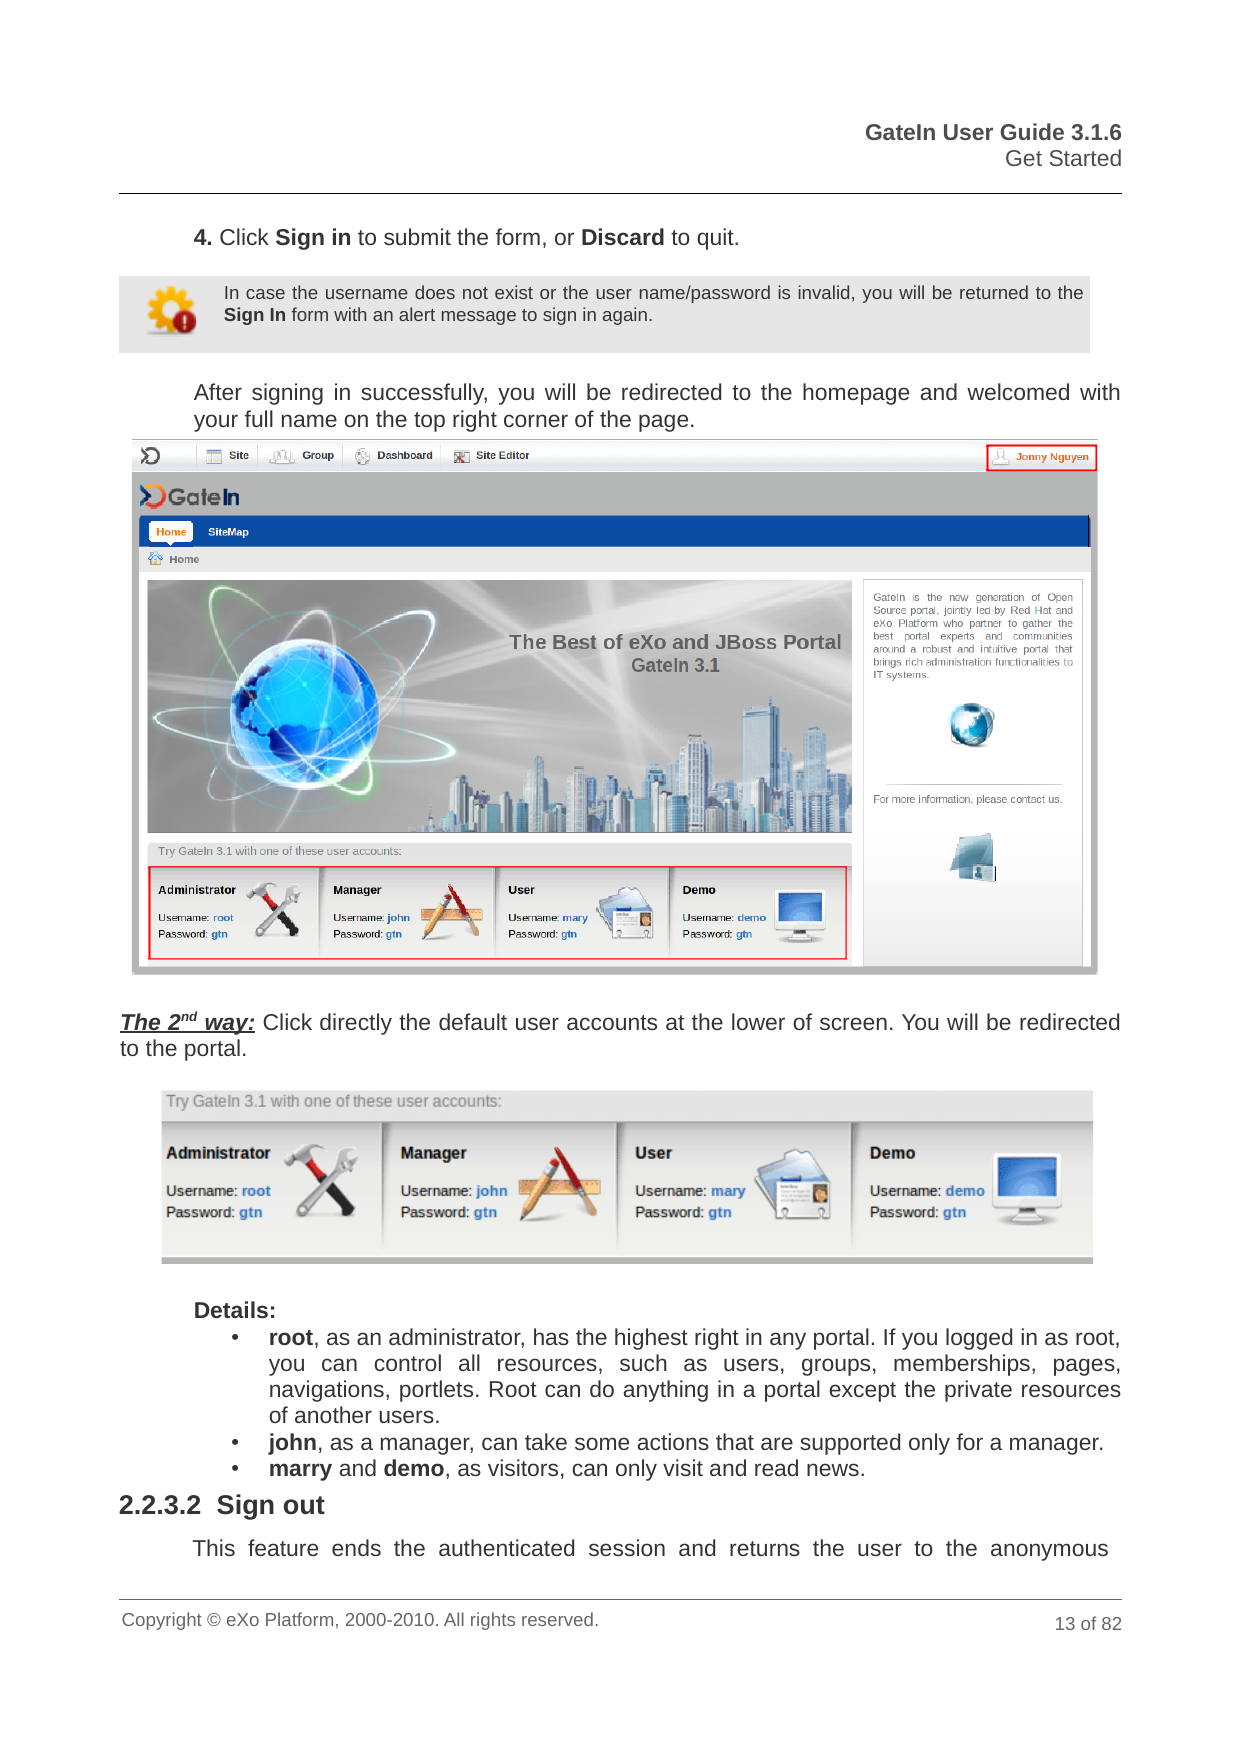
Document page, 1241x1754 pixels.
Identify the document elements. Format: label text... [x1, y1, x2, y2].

list The 2nd way: Click directly the default user accounts at the lower of screen. You will be redirected to the portal. [82, 1008, 1122, 1061]
picture [146, 286, 197, 337]
list Details: [156, 1297, 1122, 1323]
text This feature ends the authenticated session and returns the user to the anonymous [118, 1535, 1122, 1562]
picture [161, 1087, 1094, 1264]
table_header [119, 276, 217, 353]
picture [131, 439, 1098, 975]
list root, as an administrator, has the highest right in any portal. If you logged in as root, you can control all resources, such as users, groups, memberships, pages, navigations, portlets. Root can do anything in a portal except the private resources of another users. [231, 1323, 1122, 1429]
list After signing in successfully, you will be redirected to the homepage and welcomed with your full name on the top right corner of the page. [156, 379, 1122, 432]
table_header In case the username does not exist or the user name/password is invalid, you will be returned to the Sign In form with an alert message to sign in again. [217, 276, 1090, 353]
list 4. Click Sign in to submit the form, or Discard to quit. [156, 223, 1122, 250]
list marry and demo, as visitors, can only visit and read news. [231, 1455, 1122, 1482]
list john, as a manager, can take some actions that are supported only for a manager. [231, 1429, 1122, 1455]
subtitle Sign out [118, 1489, 1122, 1520]
